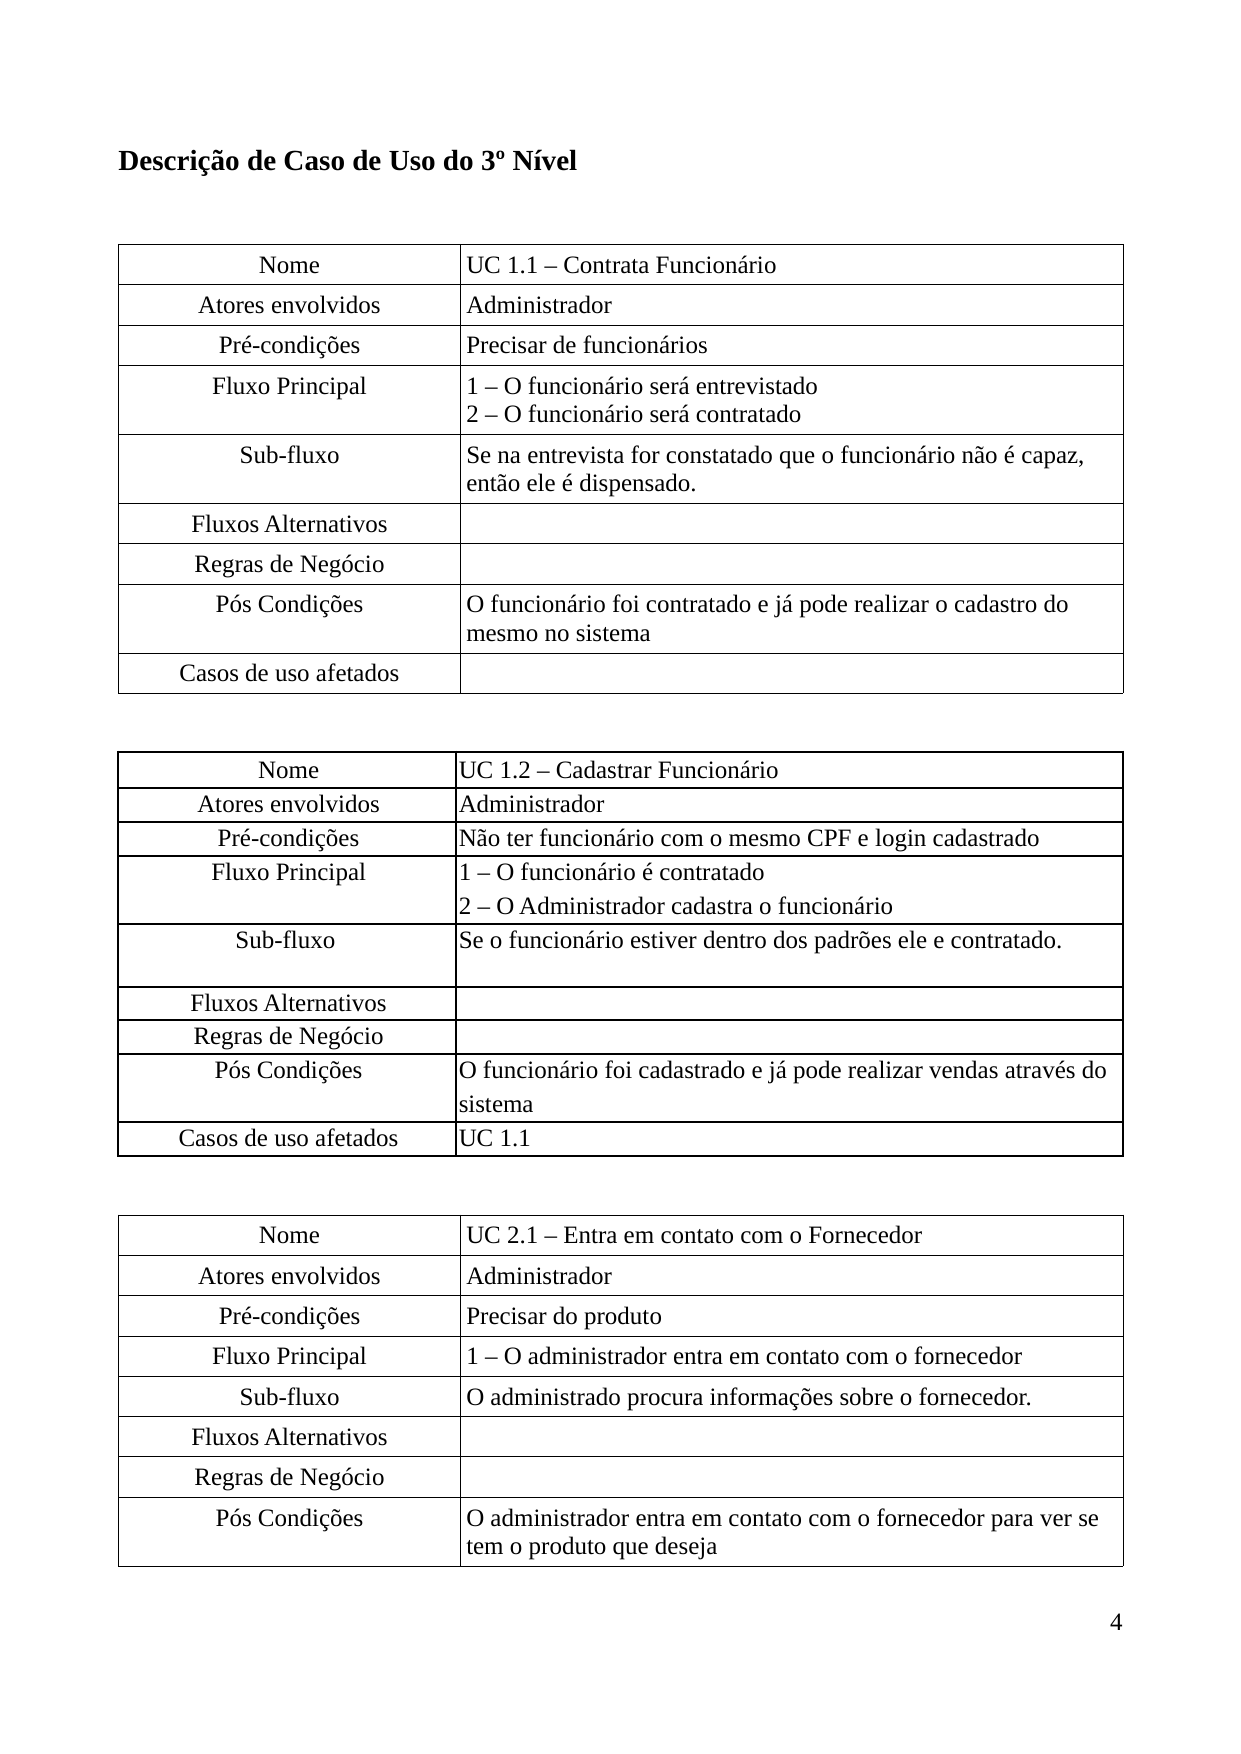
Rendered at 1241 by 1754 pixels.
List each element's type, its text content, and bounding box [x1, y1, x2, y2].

table_cell UC 1.1 [457, 1123, 1122, 1155]
table_cell 1 – O funcionário é contratado 2 – O Administrador cadastra o funcionário [457, 857, 1122, 923]
table_header Nome [119, 245, 460, 284]
table_cell [461, 544, 1123, 584]
table_cell Precisar de funcionários [461, 326, 1123, 365]
table_cell [461, 1457, 1123, 1497]
table_cell Pré-condições [119, 823, 455, 855]
table_cell Fluxo Principal [119, 857, 455, 923]
table_cell Regras de Negócio [119, 1021, 455, 1053]
table_cell Atores envolvidos [119, 285, 460, 324]
table_header UC 2.1 – Entra em contato com o Fornecedor [461, 1216, 1123, 1255]
table_header Nome [119, 1216, 460, 1255]
table_cell [461, 1417, 1123, 1456]
table_cell Fluxo Principal [119, 1337, 460, 1376]
table_cell Fluxos Alternativos [119, 988, 455, 1019]
table_cell O funcionário foi cadastrado e já pode realizar vendas através do sistema [457, 1055, 1122, 1121]
table_cell O funcionário foi contratado e já pode realizar o cadastro do mesmo no sistema [461, 585, 1123, 653]
subtitle Descrição de Caso de Uso do 3º Nível [118, 143, 1122, 177]
table_header UC 1.1 – Contrata Funcionário [461, 245, 1123, 284]
table_cell 1 – O funcionário será entrevistado 2 – O funcionário será contratado [461, 366, 1123, 434]
table_cell 1 – O administrador entra em contato com o fornecedor [461, 1337, 1123, 1376]
table_cell O administrado procura informações sobre o fornecedor. [461, 1377, 1123, 1416]
table_cell Se o funcionário estiver dentro dos padrões ele e contratado. [457, 925, 1122, 986]
table_cell Pré-condições [119, 326, 460, 365]
table_cell Precisar do produto [461, 1296, 1123, 1336]
table_cell Administrador [461, 285, 1123, 324]
table_cell Regras de Negócio [119, 1457, 460, 1497]
table_cell Sub-fluxo [119, 1377, 460, 1416]
table_cell Pós Condições [119, 1055, 455, 1121]
table_cell Regras de Negócio [119, 544, 460, 584]
table_cell Não ter funcionário com o mesmo CPF e login cadastrado [457, 823, 1122, 855]
table_cell Administrador [457, 789, 1122, 821]
table_cell Sub-fluxo [119, 925, 455, 986]
table_cell Pós Condições [119, 1498, 460, 1566]
table_cell Atores envolvidos [119, 789, 455, 821]
table_cell Casos de uso afetados [119, 1123, 455, 1155]
table_cell Casos de uso afetados [119, 654, 460, 693]
table_cell Sub-fluxo [119, 435, 460, 503]
table_cell [457, 988, 1122, 1019]
table_cell Fluxos Alternativos [119, 504, 460, 543]
table_cell [457, 1021, 1122, 1053]
table_cell [461, 504, 1123, 543]
table_cell Pós Condições [119, 585, 460, 653]
table_cell O administrador entra em contato com o fornecedor para ver se tem o produto que deseja [461, 1498, 1123, 1566]
table_cell [461, 654, 1123, 693]
table_cell Se na entrevista for constatado que o funcionário não é capaz, então ele é dispensado. [461, 435, 1123, 503]
table_header UC 1.2 – Cadastrar Funcionário [457, 753, 1122, 787]
table_cell Fluxo Principal [119, 366, 460, 434]
table_cell Fluxos Alternativos [119, 1417, 460, 1456]
table_header Nome [119, 753, 455, 787]
table_cell Atores envolvidos [119, 1256, 460, 1295]
table_cell Pré-condições [119, 1296, 460, 1336]
table_cell Administrador [461, 1256, 1123, 1295]
